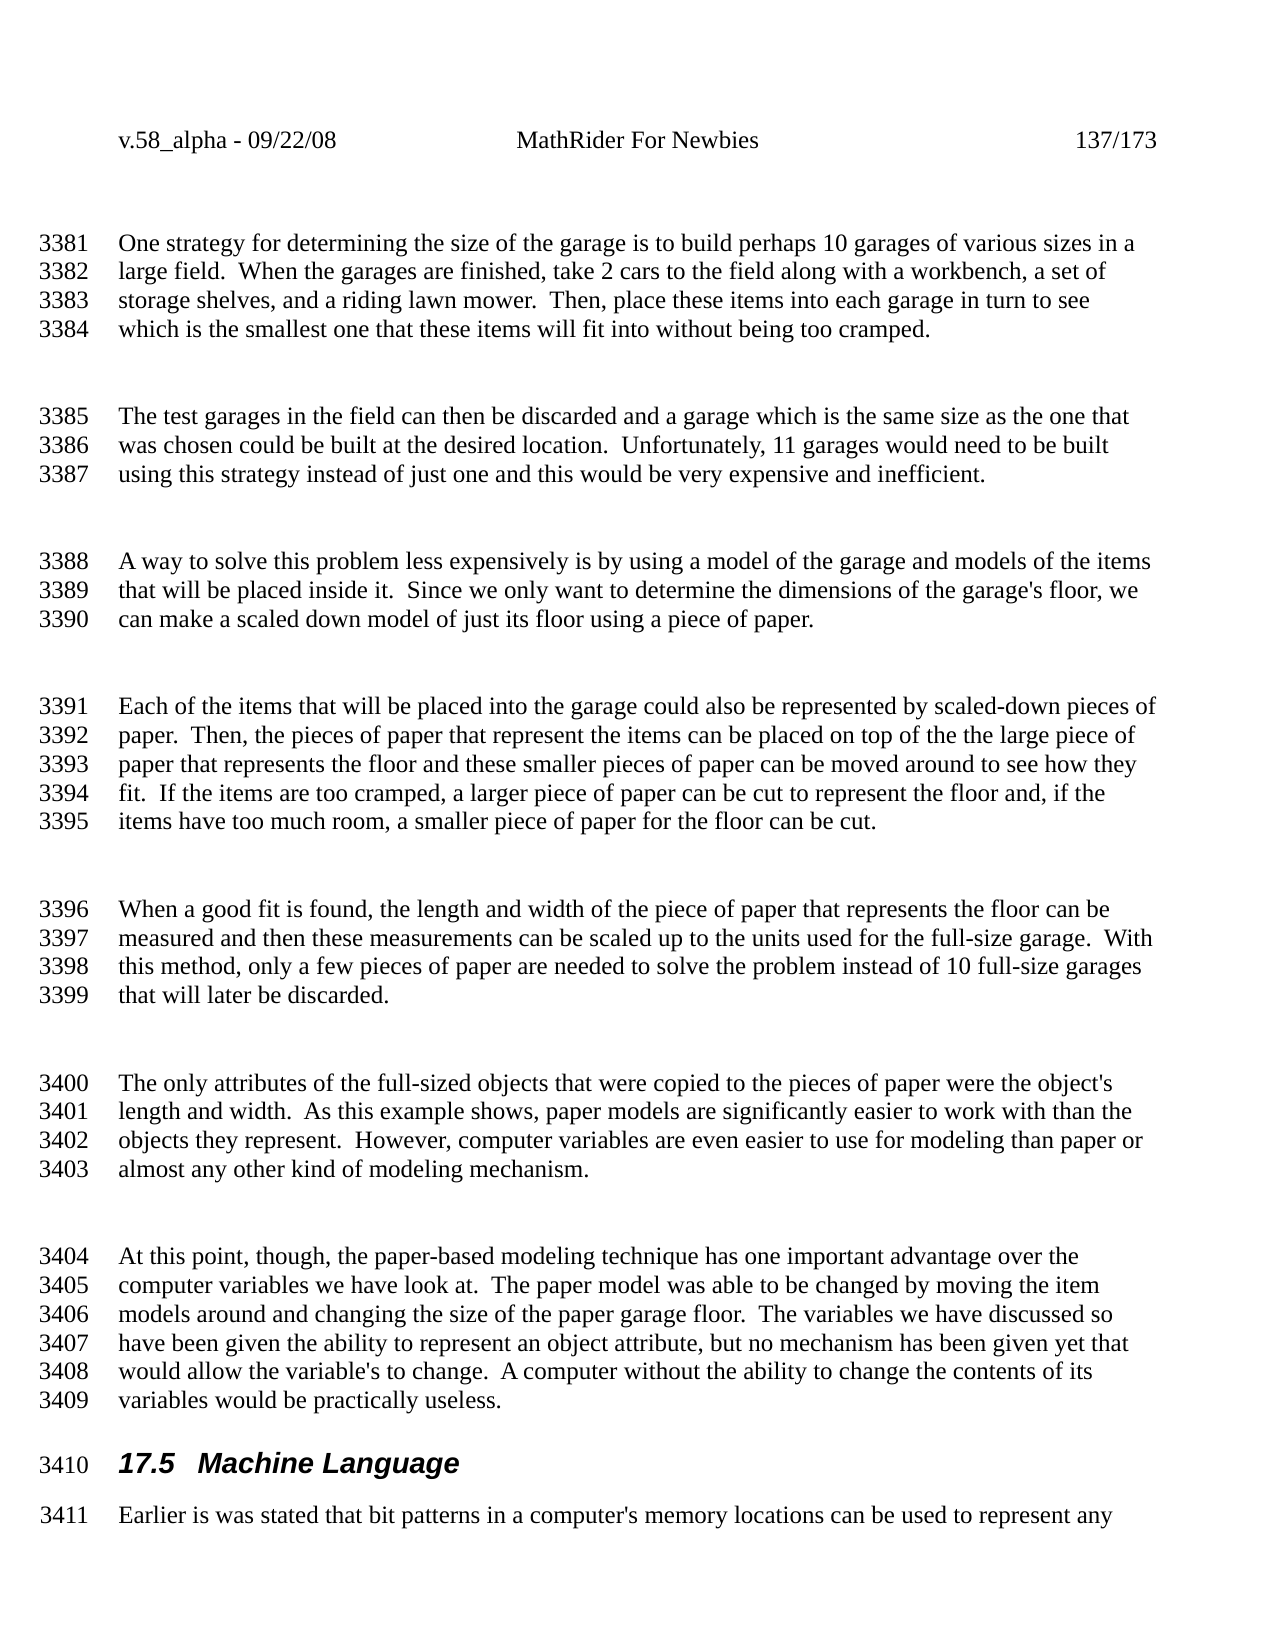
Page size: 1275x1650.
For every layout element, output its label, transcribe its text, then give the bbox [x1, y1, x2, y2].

text When a good fit is found, the length and width of the piece of paper that represents the floor can be measured and then these measurements can be scaled up to the units used for the full-size garage. With this method, only a few pieces of paper are needed to solve the problem instead of 10 full-size garages that will later be discarded. [118, 894, 1157, 1009]
text The only attributes of the full-sized objects that were copied to the pieces of paper were the object's length and width. As this example shows, paper models are significantly easier to work with than the objects they represent. However, computer variables are even easier to use for modeling than paper or almost any other kind of modeling mechanism. [118, 1068, 1157, 1183]
text A way to solve this problem less expensively is by using a model of the garage and models of the items that will be placed inside it. Since we only want to determine the dimensions of the garage's floor, we can make a scaled down model of just its floor using a piece of paper. [118, 546, 1157, 633]
text At this point, though, the paper-based modeling technique has one important advantage over the computer variables we have look at. The paper model was able to be changed by moving the item models around and changing the size of the paper garage floor. The variables we have discussed so have been given the ability to represent an object attribute, but no mechanism has been given yet that would allow the variable's to change. A computer without the ability to change the contents of its variables would be practically useless. [118, 1241, 1157, 1414]
subtitle Machine Language [118, 1446, 1157, 1480]
text Earlier is was stated that bit patterns in a computer's memory locations can be used to represent any [118, 1500, 1157, 1529]
text The test garages in the field can then be discarded and a garage which is the same size as the one that was chosen could be built at the desired location. Unfortunately, 11 garages would need to be built using this strategy instead of just one and this would be very expensive and inefficient. [118, 401, 1157, 488]
text Each of the items that will be placed into the garage could also be represented by scaled-down pieces of paper. Then, the pieces of paper that represent the items can be placed on top of the the large piece of paper that represents the floor and these smaller pieces of paper can be moved around to see how they fit. If the items are too cramped, a larger piece of paper can be cut to represent the floor and, if the items have too much room, a smaller piece of paper for the floor can be cut. [118, 691, 1157, 835]
text One strategy for determining the size of the garage is to build perhaps 10 garages of various sizes in a large field. When the garages are finished, take 2 cars to the field along with a workbench, a set of storage shelves, and a riding lawn mower. Then, place these items into each garage in turn to see which is the smallest one that these items will fit into without being too cramped. [118, 228, 1157, 343]
